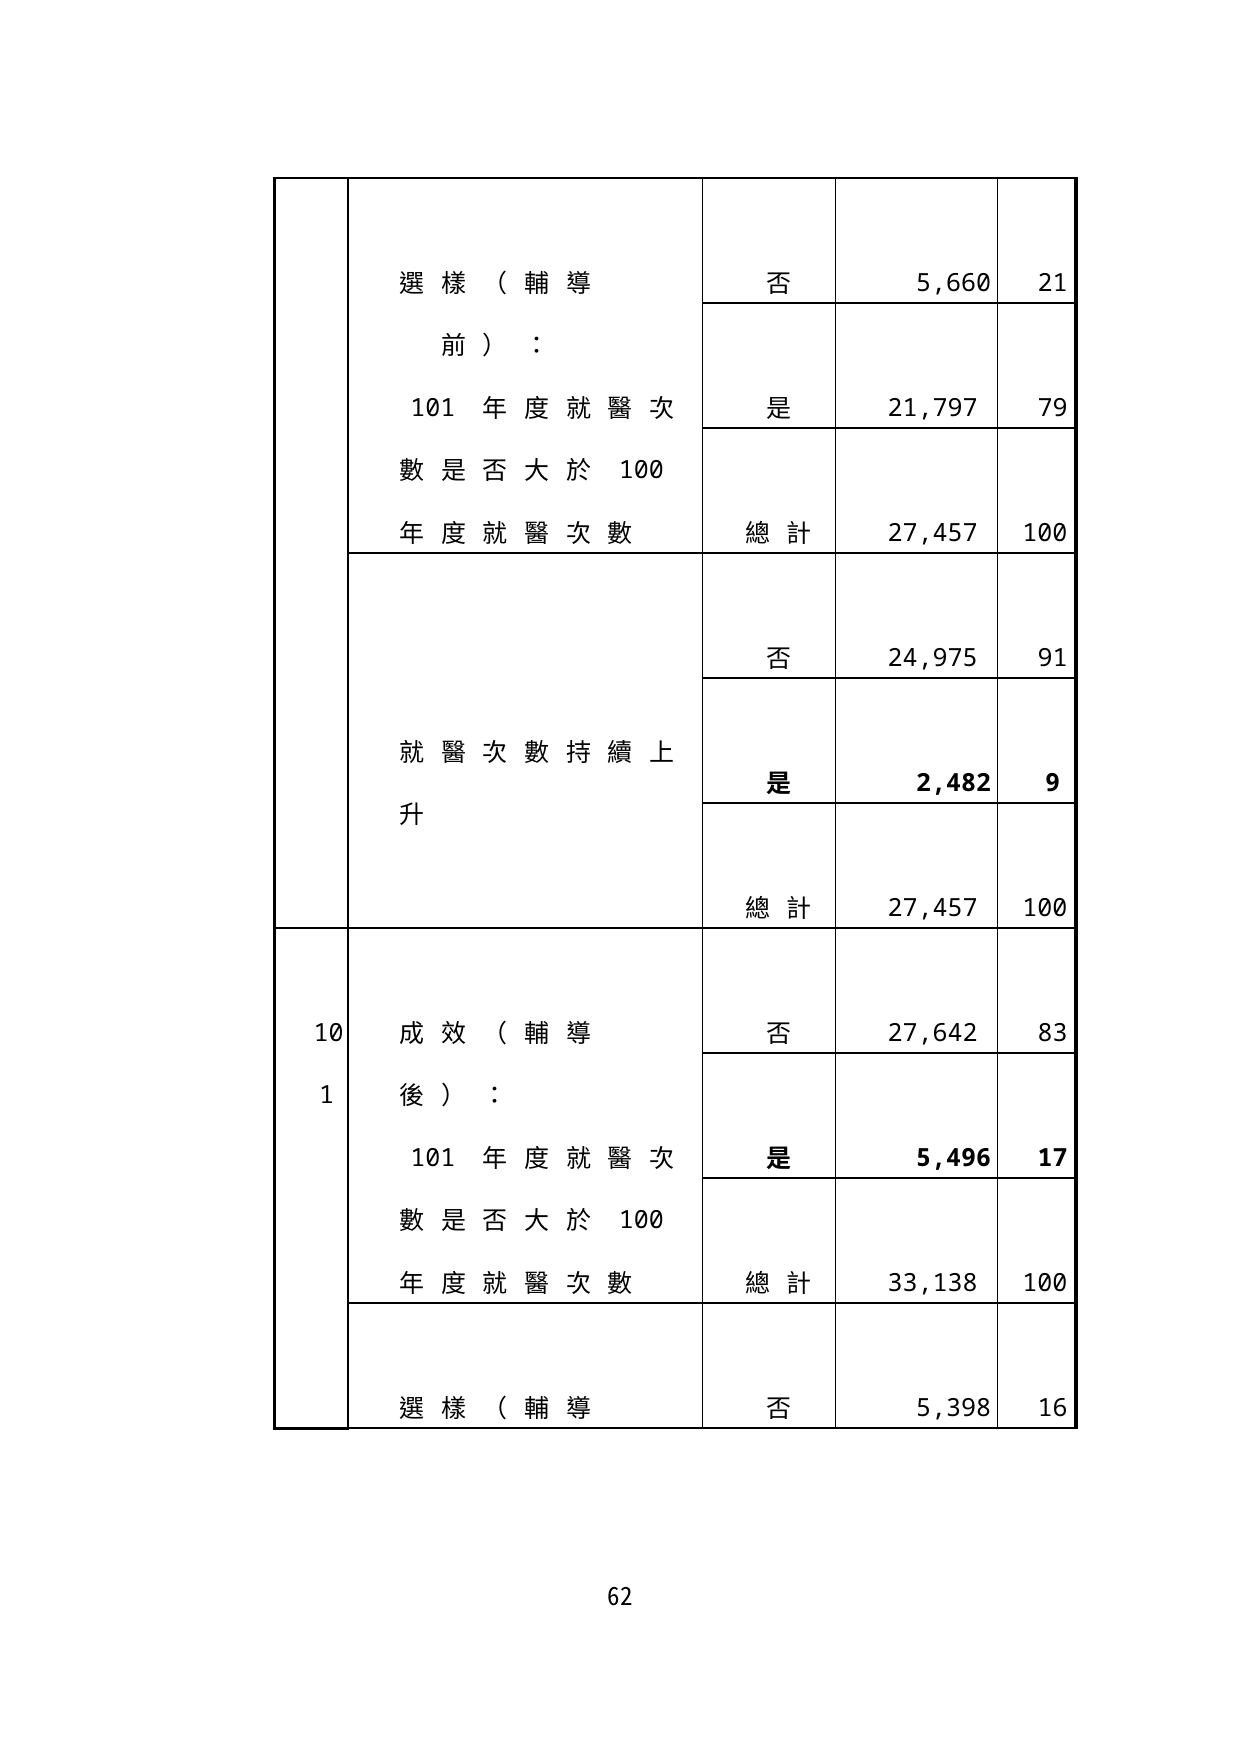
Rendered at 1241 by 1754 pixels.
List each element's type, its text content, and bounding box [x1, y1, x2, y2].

table_cell 總計 [703, 429, 835, 552]
table_cell 就醫次數持續上升 [349, 554, 702, 927]
table_cell 5,398 [836, 1304, 997, 1427]
table_cell 成效（輔導後）： 101年度就醫次數是否大於100年度就醫次數 [349, 929, 702, 1302]
table_cell 101 [276, 929, 347, 1427]
table_cell 5,660 [836, 179, 997, 302]
table_cell 是 [703, 679, 835, 802]
table_cell 否 [703, 929, 835, 1052]
table_cell 選樣（輔導 [349, 1304, 702, 1427]
table_cell 2,482 [836, 679, 997, 802]
table_cell 是 [703, 1054, 835, 1177]
table_cell 100 [998, 429, 1074, 552]
table_cell 27,457 [836, 429, 997, 552]
table_cell 9 [998, 679, 1074, 802]
table_cell 24,975 [836, 554, 997, 677]
table_cell 83 [998, 929, 1074, 1052]
table_cell 否 [703, 554, 835, 677]
table_cell 91 [998, 554, 1074, 677]
table_cell 否 [703, 179, 835, 302]
table_cell 總計 [703, 1179, 835, 1302]
table_cell 總計 [703, 804, 835, 927]
table_cell 5,496 [836, 1054, 997, 1177]
table_cell 33,138 [836, 1179, 997, 1302]
table_cell 100 [998, 1179, 1074, 1302]
table_cell 27,457 [836, 804, 997, 927]
table_cell 17 [998, 1054, 1074, 1177]
table_cell 16 [998, 1304, 1074, 1427]
table_cell 否 [703, 1304, 835, 1427]
table_cell [276, 179, 347, 927]
table_cell 21 [998, 179, 1074, 302]
table_cell 是 [703, 304, 835, 427]
table_cell 79 [998, 304, 1074, 427]
table_cell 27,642 [836, 929, 997, 1052]
table_cell 21,797 [836, 304, 997, 427]
table_cell 選樣（輔導前）： 101年度就醫次數是否大於100年度就醫次數 [349, 179, 702, 552]
table_cell 100 [998, 804, 1074, 927]
